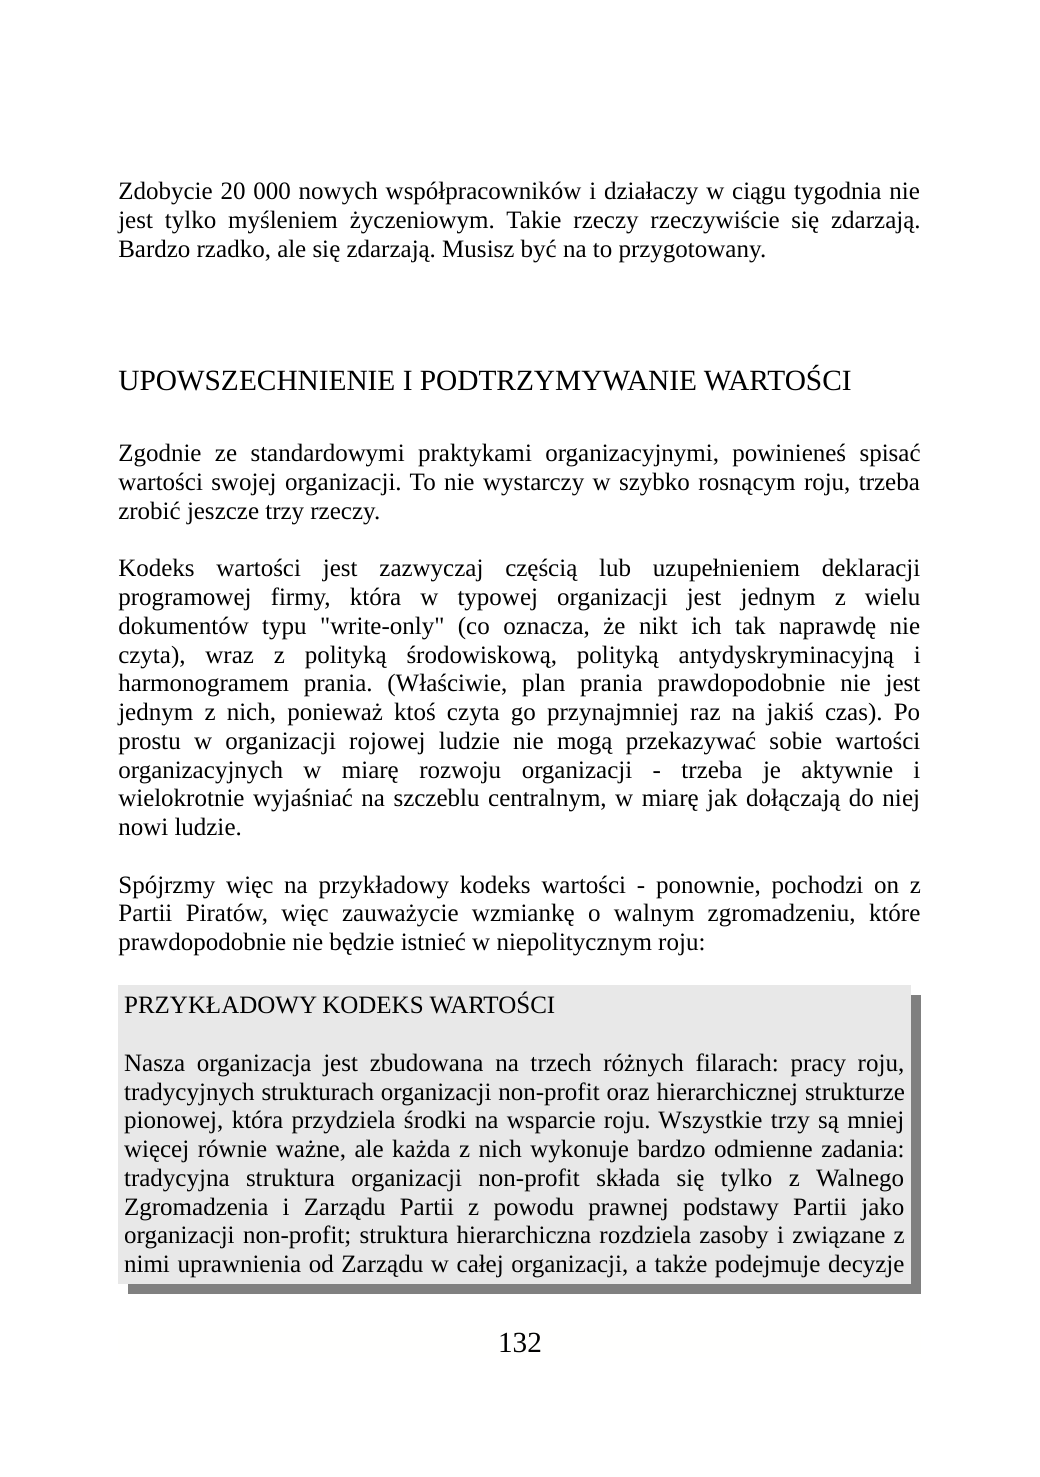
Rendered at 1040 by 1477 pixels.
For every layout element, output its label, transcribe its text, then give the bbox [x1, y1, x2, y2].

text Zgodnie ze standardowymi praktykami organizacyjnymi, powinieneś spisać wartości swojej organizacji. To nie wystarczy w szybko rosnącym roju, trzeba zrobić jeszcze trzy rzeczy. [118, 438, 921, 525]
table_header PRZYKŁADOWY KODEKS WARTOŚCI Nasza organizacja jest zbudowana na trzech różnych filarach: pracy roju, tradycyjnych strukturach organizacji non-profit oraz hierarchicznej strukturze pionowej, która przydziela środki na wsparcie roju. Wszystkie trzy są mniej więcej równie ważne, ale każda z nich wykonuje bardzo odmienne zadania: tradycyjna struktura organizacji non-profit składa się tylko z Walnego Zgromadzenia i Zarządu Partii z powodu prawnej podstawy Partii jako organizacji non-profit; struktura hierarchiczna rozdziela zasoby i związane z nimi uprawnienia od Zarządu w całej organizacji, a także podejmuje decyzje [118, 985, 911, 1284]
text Spójrzmy więc na przykładowy kodeks wartości - ponownie, pochodzi on z Partii Piratów, więc zauważycie wzmiankę o walnym zgromadzeniu, które prawdopodobnie nie będzie istnieć w niepolitycznym roju: [118, 870, 921, 956]
text Kodeks wartości jest zazwyczaj częścią lub uzupełnieniem deklaracji programowej firmy, która w typowej organizacji jest jednym z wielu dokumentów typu "write-only" (co oznacza, że nikt ich tak naprawdę nie czyta), wraz z polityką środowiskową, polityką antydyskryminacyjną i harmonogramem prania. (Właściwie, plan prania prawdopodobnie nie jest jednym z nich, ponieważ ktoś czyta go przynajmniej raz na jakiś czas). Po prostu w organizacji rojowej ludzie nie mogą przekazywać sobie wartości organizacyjnych w miarę rozwoju organizacji - trzeba je aktywnie i wielokrotnie wyjaśniać na szczeblu centralnym, w miarę jak dołączają do niej nowi ludzie. [118, 553, 921, 841]
subtitle UPOWSZECHNIENIE I PODTRZYMYWANIE WARTOŚCI [118, 363, 921, 397]
text Zdobycie 20 000 nowych współpracowników i działaczy w ciągu tygodnia nie jest tylko myśleniem życzeniowym. Takie rzeczy rzeczywiście się zdarzają. Bardzo rzadko, ale się zdarzają. Musisz być na to przygotowany. [118, 176, 921, 263]
